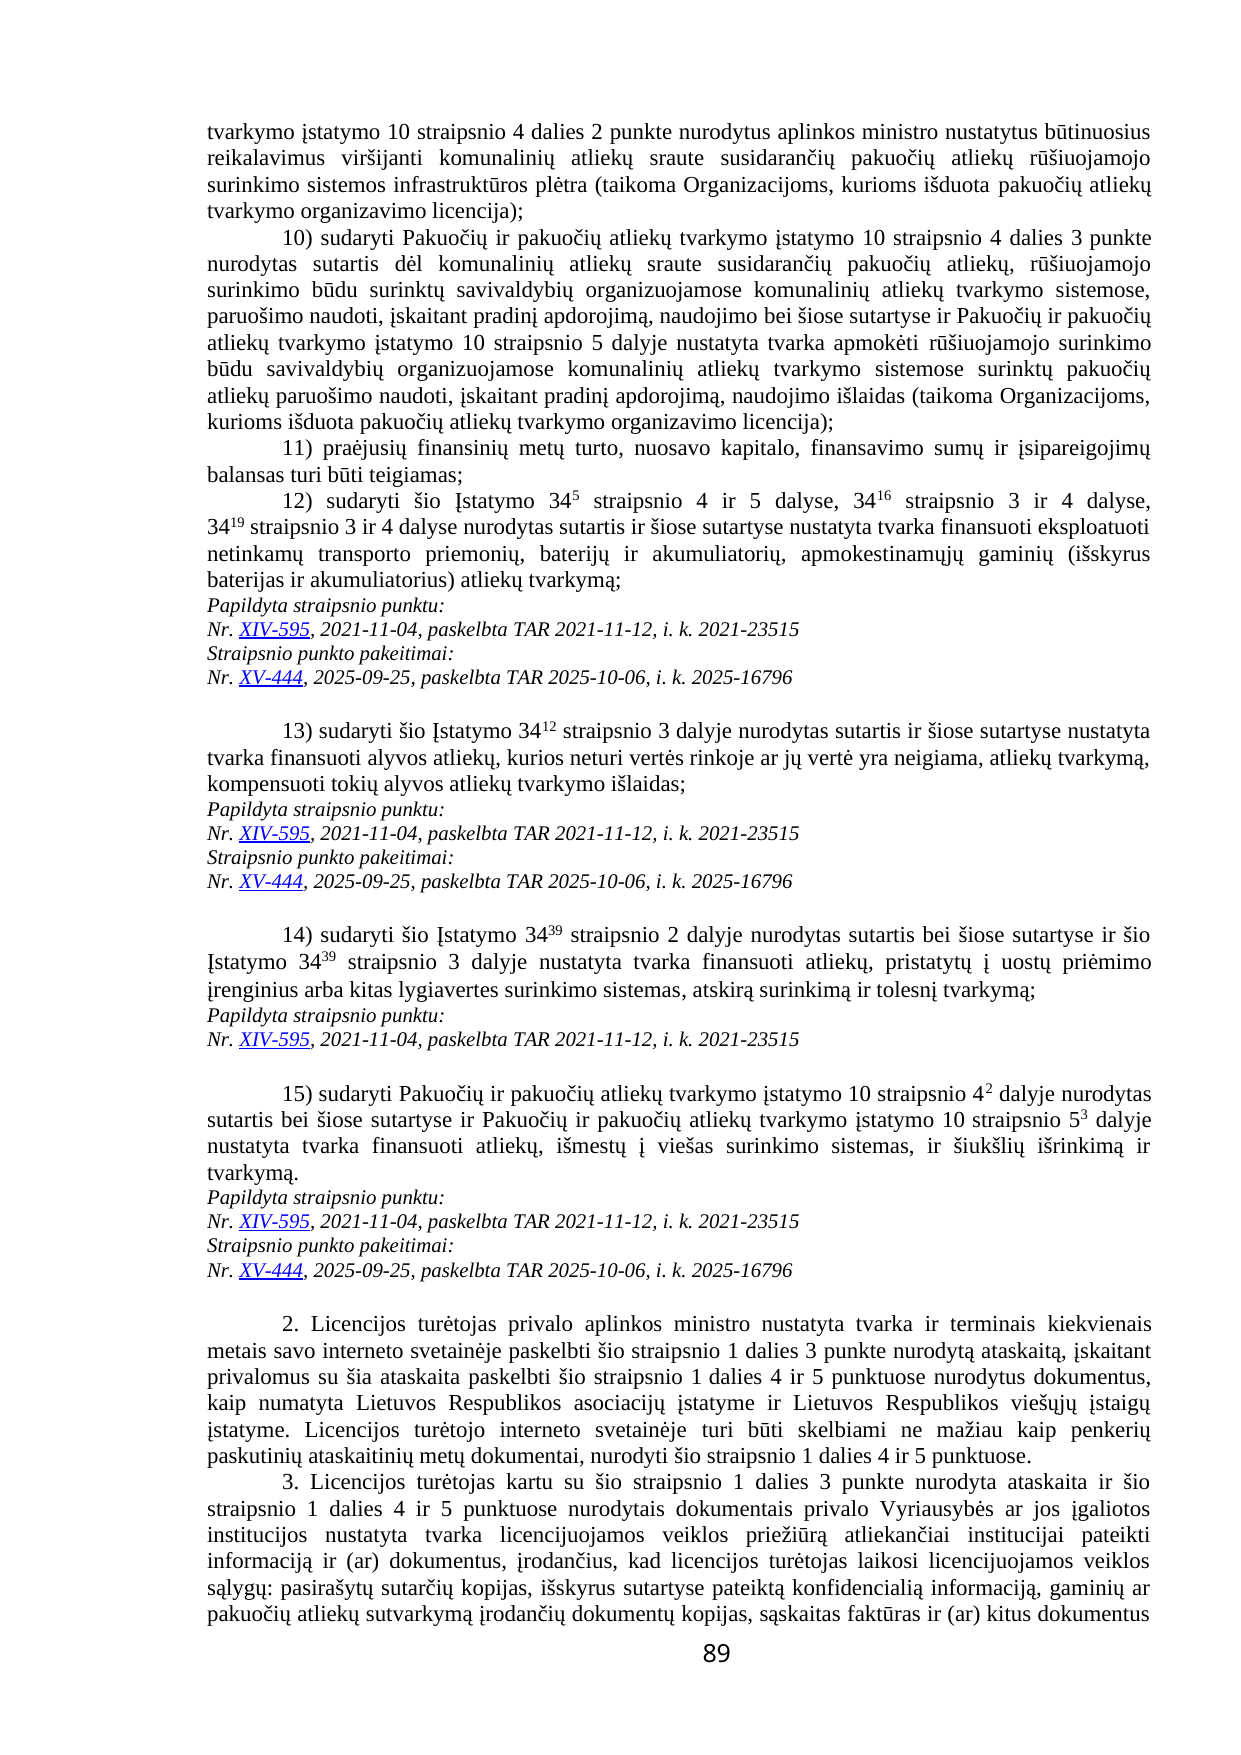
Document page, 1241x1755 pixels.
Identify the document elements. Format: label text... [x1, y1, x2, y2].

text 11) praėjusių finansinių metų turto, nuosavo kapitalo, finansavimo sumų ir įsipareigojimų balansas turi būti teigiamas; [207, 434, 1152, 487]
text Nr. XIV-595, 2021-11-04, paskelbta TAR 2021-11-12, i. k. 2021-23515 [207, 1027, 1152, 1051]
text tvarkymo įstatymo 10 straipsnio 4 dalies 2 punkte nurodytus aplinkos ministro nustatytus būtinuosius reikalavimus viršijanti komunalinių atliekų sraute susidarančių pakuočių atliekų rūšiuojamojo surinkimo sistemos infrastruktūros plėtra (taikoma Organizacijoms, kurioms išduota pakuočių atliekų tvarkymo organizavimo licencija); [207, 118, 1152, 223]
text Papildyta straipsnio punktu: [207, 1185, 1152, 1209]
text 2. Licencijos turėtojas privalo aplinkos ministro nustatyta tvarka ir terminais kiekvienais metais savo interneto svetainėje paskelbti šio straipsnio 1 dalies 3 punkte nurodytą ataskaitą, įskaitant privalomus su šia ataskaita paskelbti šio straipsnio 1 dalies 4 ir 5 punktuose nurodytus dokumentus, kaip numatyta Lietuvos Respublikos asociacijų įstatyme ir Lietuvos Respublikos viešųjų įstaigų įstatyme. Licencijos turėtojo interneto svetainėje turi būti skelbiami ne mažiau kaip penkerių paskutinių ataskaitinių metų dokumentai, nurodyti šio straipsnio 1 dalies 4 ir 5 punktuose. [207, 1310, 1152, 1468]
text Nr. XV-444, 2025-09-25, paskelbta TAR 2025-10-06, i. k. 2025-16796 [207, 665, 1152, 689]
text Straipsnio punkto pakeitimai: [207, 1233, 1152, 1257]
text 3. Licencijos turėtojas kartu su šio straipsnio 1 dalies 3 punkte nurodyta ataskaita ir šio straipsnio 1 dalies 4 ir 5 punktuose nurodytais dokumentais privalo Vyriausybės ar jos įgaliotos institucijos nustatyta tvarka licencijuojamos veiklos priežiūrą atliekančiai institucijai pateikti informaciją ir (ar) dokumentus, įrodančius, kad licencijos turėtojas laikosi licencijuojamos veiklos sąlygų: pasirašytų sutarčių kopijas, išskyrus sutartyse pateiktą konfidencialią informaciją, gaminių ar pakuočių atliekų sutvarkymą įrodančių dokumentų kopijas, sąskaitas faktūras ir (ar) kitus dokumentus [207, 1468, 1152, 1627]
text Nr. XV-444, 2025-09-25, paskelbta TAR 2025-10-06, i. k. 2025-16796 [207, 1257, 1152, 1282]
text Papildyta straipsnio punktu: [207, 1003, 1152, 1027]
text 15) sudaryti Pakuočių ir pakuočių atliekų tvarkymo įstatymo 10 straipsnio 42 dalyje nurodytas sutartis bei šiose sutartyse ir Pakuočių ir pakuočių atliekų tvarkymo įstatymo 10 straipsnio 53 dalyje nustatyta tvarka finansuoti atliekų, išmestų į viešas surinkimo sistemas, ir šiukšlių išrinkimą ir tvarkymą. [207, 1080, 1152, 1185]
text 12) sudaryti šio Įstatymo 345 straipsnio 4 ir 5 dalyse, 3416 straipsnio 3 ir 4 dalyse, 3419 straipsnio 3 ir 4 dalyse nurodytas sutartis ir šiose sutartyse nustatyta tvarka finansuoti eksploatuoti netinkamų transporto priemonių, baterijų ir akumuliatorių, apmokestinamųjų gaminių (išskyrus baterijas ir akumuliatorius) atliekų tvarkymą; [207, 487, 1152, 592]
text Nr. XIV-595, 2021-11-04, paskelbta TAR 2021-11-12, i. k. 2021-23515 [207, 617, 1152, 641]
text 13) sudaryti šio Įstatymo 3412 straipsnio 3 dalyje nurodytas sutartis ir šiose sutartyse nustatyta tvarka finansuoti alyvos atliekų, kurios neturi vertės rinkoje ar jų vertė yra neigiama, atliekų tvarkymą, kompensuoti tokių alyvos atliekų tvarkymo išlaidas; [207, 717, 1152, 797]
text 10) sudaryti Pakuočių ir pakuočių atliekų tvarkymo įstatymo 10 straipsnio 4 dalies 3 punkte nurodytas sutartis dėl komunalinių atliekų sraute susidarančių pakuočių atliekų, rūšiuojamojo surinkimo būdu surinktų savivaldybių organizuojamose komunalinių atliekų tvarkymo sistemose, paruošimo naudoti, įskaitant pradinį apdorojimą, naudojimo bei šiose sutartyse ir Pakuočių ir pakuočių atliekų tvarkymo įstatymo 10 straipsnio 5 dalyje nustatyta tvarka apmokėti rūšiuojamojo surinkimo būdu savivaldybių organizuojamose komunalinių atliekų tvarkymo sistemose surinktų pakuočių atliekų paruošimo naudoti, įskaitant pradinį apdorojimą, naudojimo išlaidas (taikoma Organizacijoms, kurioms išduota pakuočių atliekų tvarkymo organizavimo licencija); [207, 223, 1152, 434]
text Papildyta straipsnio punktu: [207, 797, 1152, 821]
text Straipsnio punkto pakeitimai: [207, 845, 1152, 869]
text Papildyta straipsnio punktu: [207, 592, 1152, 617]
text Nr. XV-444, 2025-09-25, paskelbta TAR 2025-10-06, i. k. 2025-16796 [207, 869, 1152, 893]
text 14) sudaryti šio Įstatymo 3439 straipsnio 2 dalyje nurodytas sutartis bei šiose sutartyse ir šio Įstatymo 3439 straipsnio 3 dalyje nustatyta tvarka finansuoti atliekų, pristatytų į uostų priėmimo įrenginius arba kitas lygiavertes surinkimo sistemas, atskirą surinkimą ir tolesnį tvarkymą; [207, 922, 1152, 1003]
text Straipsnio punkto pakeitimai: [207, 641, 1152, 665]
text Nr. XIV-595, 2021-11-04, paskelbta TAR 2021-11-12, i. k. 2021-23515 [207, 821, 1152, 845]
text Nr. XIV-595, 2021-11-04, paskelbta TAR 2021-11-12, i. k. 2021-23515 [207, 1209, 1152, 1233]
